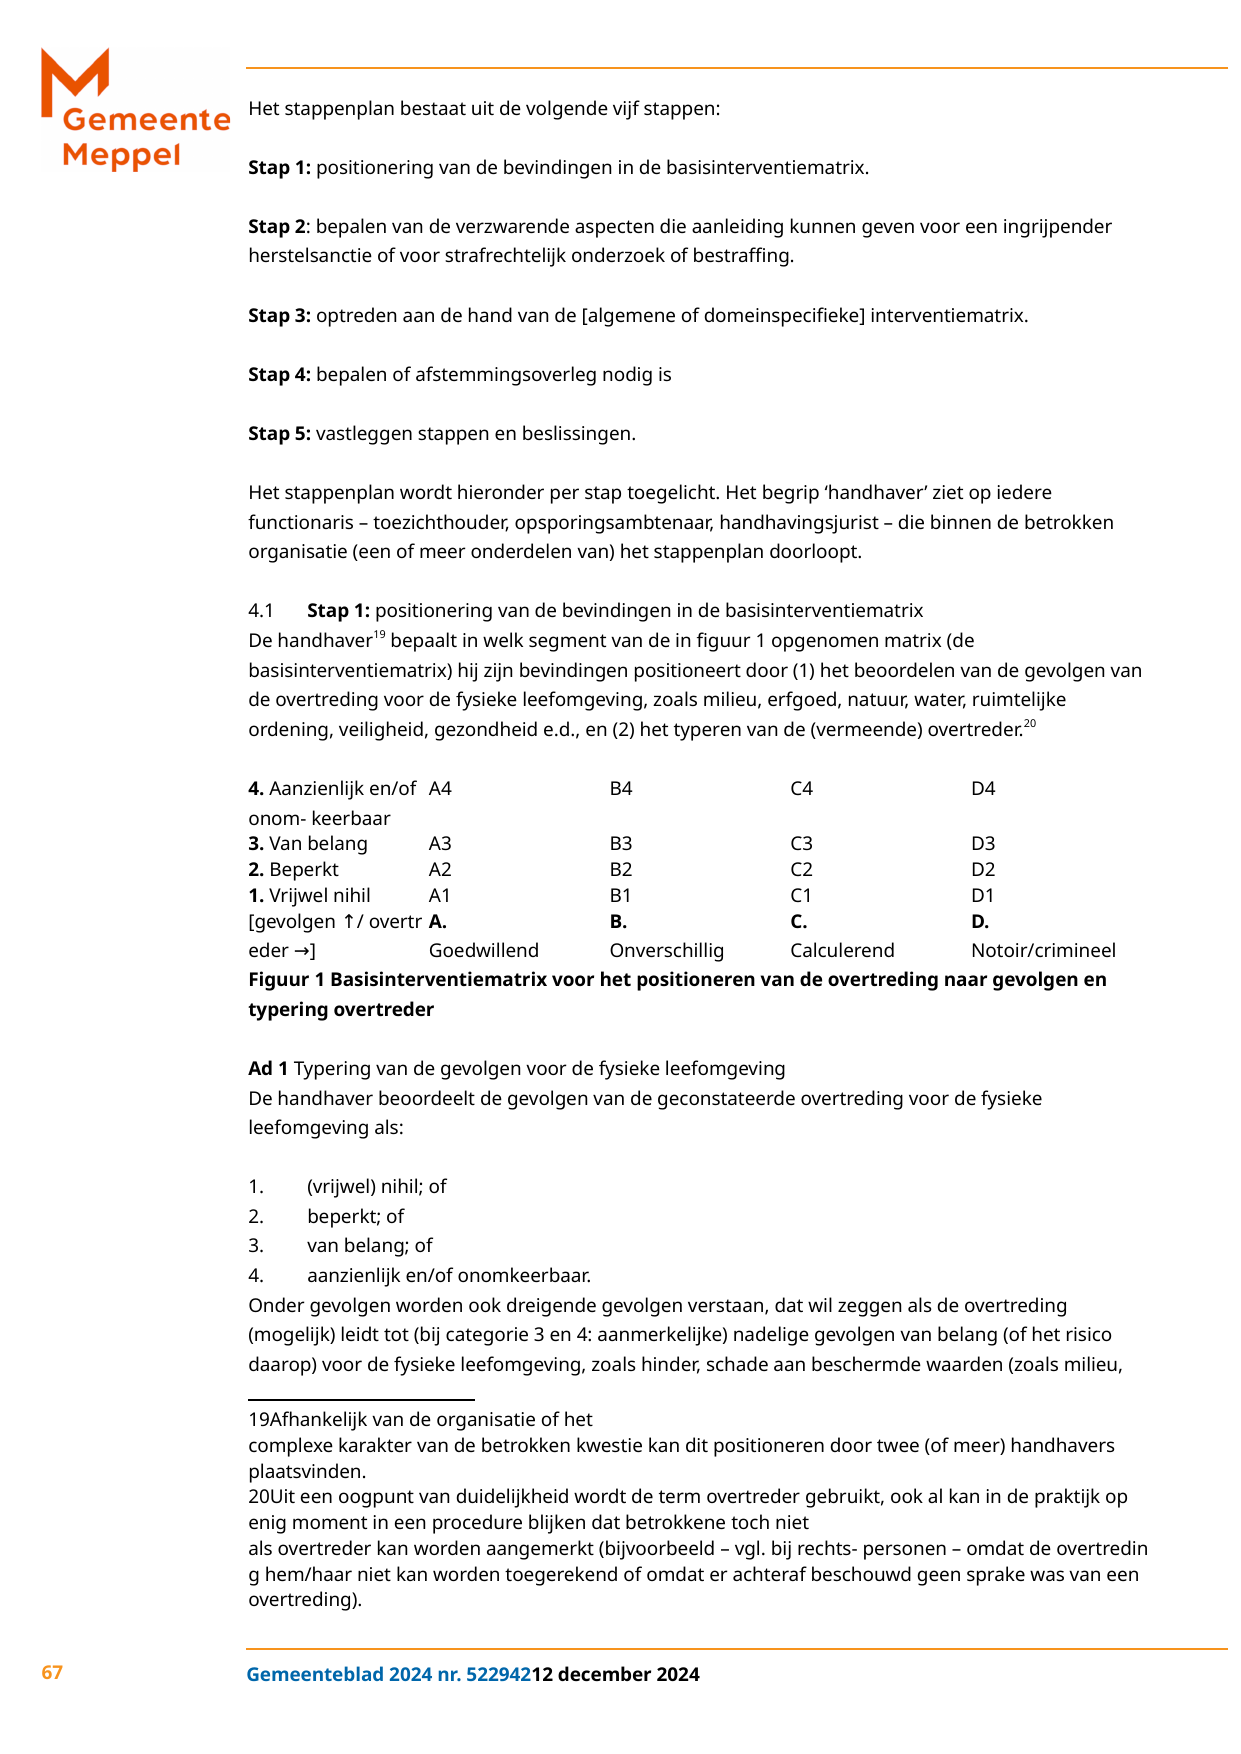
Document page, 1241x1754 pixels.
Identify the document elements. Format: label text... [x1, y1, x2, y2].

table_cell C2 [790, 856, 971, 882]
text Onder gevolgen worden ook dreigende gevolgen verstaan, dat wil zeggen als de overtreding (mogelijk) leidt tot (bij categorie 3 en 4: aanmerkelijke) nadelige gevolgen van belang (of het risico daarop) voor de fysieke leefomgeving, zoals hinder, schade aan beschermde waarden (zoals milieu, [248, 1292, 1152, 1377]
text Het stappenplan wordt hieronder per stap toegelicht. Het begrip ‘handhaver’ ziet op iedere functionaris – toezichthouder, opsporingsambtenaar, handhavingsjurist – die binnen de betrokken organisatie (een of meer onderdelen van) het stappenplan doorloopt. [248, 479, 1152, 564]
text Stap 5: vastleggen stappen en beslissingen. [248, 420, 1152, 446]
table_cell 3. Van belang [248, 831, 429, 856]
text De handhaver bepaalt in welk segment van de in figuur 1 opgenomen matrix (de basisinterventiematrix) hij zijn bevindingen positioneert door (1) het beoordelen van de gevolgen van de overtreding voor de fysieke leefomgeving, zoals milieu, erfgoed, natuur, water, ruimtelijke ordening, veiligheid, gezondheid e.d., en (2) het typeren van de (vermeende) overtreder. [248, 627, 1152, 742]
list aanzienlijk en/of onomkeerbaar. [248, 1262, 1152, 1288]
list Stap 1: positionering van de bevindingen in de basisinterventiematrix [248, 598, 1152, 623]
text Figuur 1 Basisinterventiematrix voor het positioneren van de overtreding naar gevolgen en typering overtreder [248, 966, 1152, 1022]
text Ad 1 Typering van de gevolgen voor de fysieke leefomgeving [248, 1055, 1152, 1081]
text Afhankelijk van de organisatie of het complexe karakter van de betrokken kwestie kan dit positioneren door twee (of meer) handhavers plaatsvinden. [248, 1406, 1152, 1483]
text De handhaver beoordeelt de gevolgen van de geconstateerde overtreding voor de fysieke leefomgeving als: [248, 1085, 1152, 1140]
text Stap 2: bepalen van de verzwarende aspecten die aanleiding kunnen geven voor een ingrijpender herstelsanctie of voor strafrechtelijk onderzoek of bestraffing. [248, 213, 1152, 268]
table_header D4 [971, 775, 1152, 831]
list (vrijwel) nihil; of [248, 1173, 1152, 1199]
table_cell B1 [609, 882, 790, 908]
table_cell D2 [971, 856, 1152, 882]
text Het stappenplan bestaat uit de volgende vijf stappen: [248, 95, 1152, 121]
text Stap 3: optreden aan de hand van de [algemene of domeinspecifieke] interventiematrix. [248, 302, 1152, 328]
table_cell D1 [971, 882, 1152, 908]
text Stap 4: bepalen of afstemmingsoverleg nodig is [248, 361, 1152, 387]
table_cell B. Onverschillig [609, 908, 790, 963]
table_cell C1 [790, 882, 971, 908]
table_cell A2 [429, 856, 609, 882]
table_cell A3 [429, 831, 609, 856]
list beperkt; of [248, 1203, 1152, 1229]
table_header A4 [429, 775, 609, 831]
table_header 4. Aanzienlijk en/of onom- keerbaar [248, 775, 429, 831]
text Stap 1: positionering van de bevindingen in de basisinterventiematrix. [248, 154, 1152, 180]
table_cell C3 [790, 831, 971, 856]
table_cell A1 [429, 882, 609, 908]
picture [41, 47, 231, 172]
table_cell 1. Vrijwel nihil [248, 882, 429, 908]
table_cell C. Calculerend [790, 908, 971, 963]
table_cell [gevolgen ↑/ overtreder →] [248, 908, 429, 963]
table_header B4 [609, 775, 790, 831]
table_cell D3 [971, 831, 1152, 856]
text Uit een oogpunt van duidelijkheid wordt de term overtreder gebruikt, ook al kan in de praktijk op enig moment in een procedure blijken dat betrokkene toch niet als overtreder kan worden aangemerkt (bijvoorbeeld – vgl. bij rechts- personen – omdat de overtreding hem/haar niet kan worden toegerekend of omdat er achteraf beschouwd geen sprake was van een overtreding). [248, 1483, 1152, 1612]
table_header C4 [790, 775, 971, 831]
table_cell B3 [609, 831, 790, 856]
table_cell D. Notoir/crimineel [971, 908, 1152, 963]
table_cell 2. Beperkt [248, 856, 429, 882]
list van belang; of [248, 1233, 1152, 1258]
table_cell B2 [609, 856, 790, 882]
table_cell A. Goedwillend [429, 908, 609, 963]
